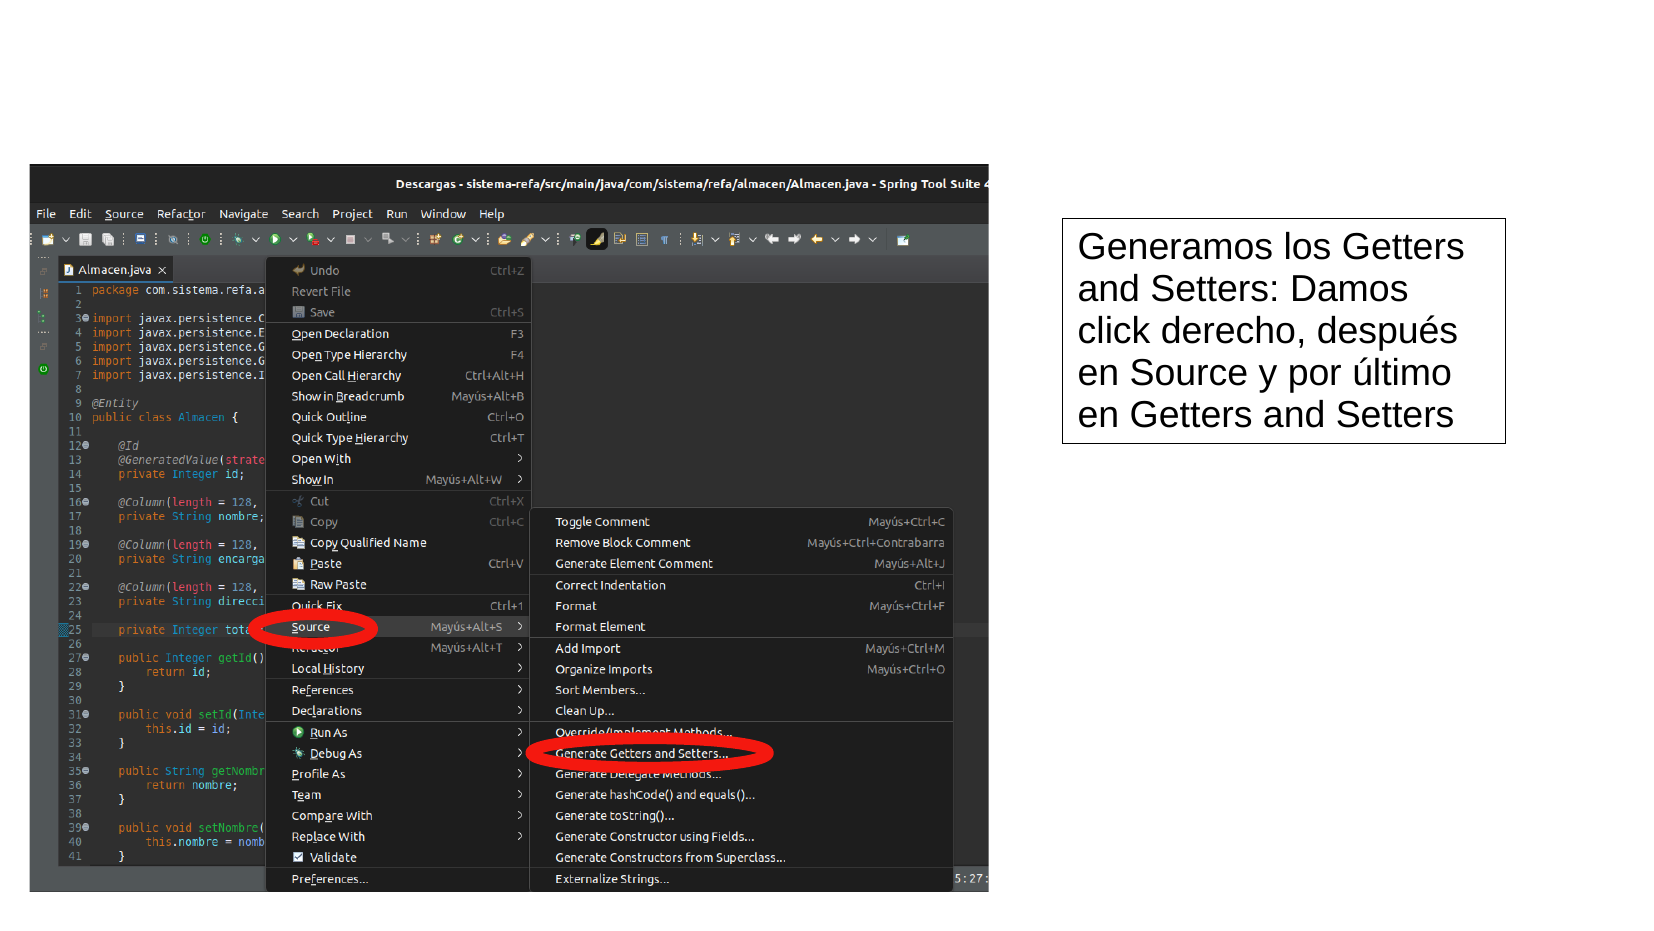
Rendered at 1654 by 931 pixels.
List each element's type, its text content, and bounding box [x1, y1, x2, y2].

picture [29, 164, 989, 892]
text_box Generamos los Getters and Setters: Damos click derecho, después en Source y por último en Getters and Setters [1062, 218, 1506, 444]
